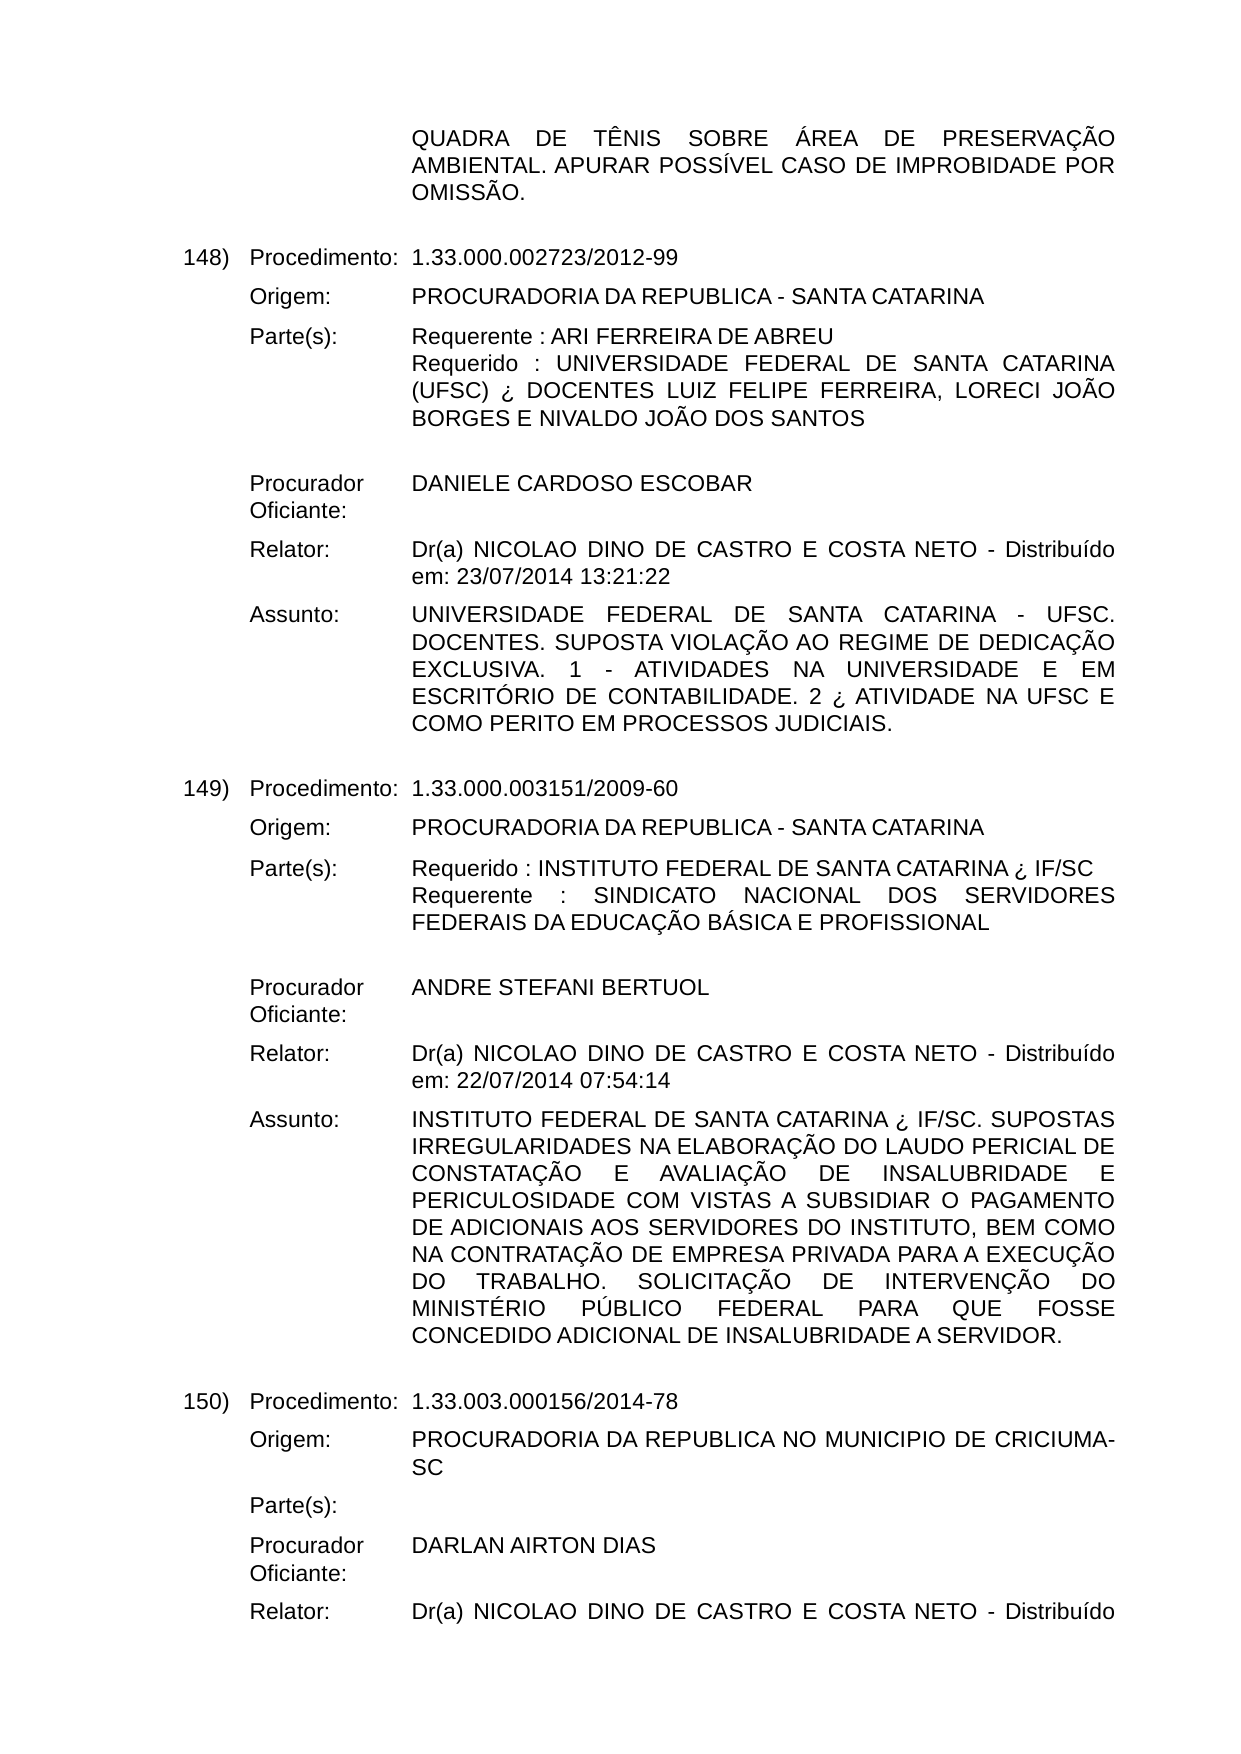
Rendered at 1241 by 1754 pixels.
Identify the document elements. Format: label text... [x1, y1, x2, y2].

table_cell Dr(a) NICOLAO DINO DE CASTRO E COSTA NETO - Distribuído em: 22/07/2014 07:54:14 [406, 1034, 1122, 1099]
table_cell QUADRA DE TÊNIS SOBRE ÁREA DE PRESERVAÇÃO AMBIENTAL. APURAR POSSÍVEL CASO DE IMPROBIDADE POR OMISSÃO. [406, 118, 1122, 211]
table_cell [406, 1486, 1122, 1526]
table_cell Origem: [244, 276, 406, 317]
table_cell DARLAN AIRTON DIAS [406, 1526, 1122, 1592]
table_cell Relator: [244, 1592, 406, 1632]
table_header Procedimento: [244, 238, 406, 276]
table_cell Requerido : INSTITUTO FEDERAL DE SANTA CATARINA ¿ IF/SC Requerente : SINDICATO NACIONAL DOS SERVIDORES FEDERAIS DA EDUCAÇÃO BÁSICA E PROFISSIONAL [406, 848, 1122, 968]
table_header Procedimento: [244, 769, 406, 808]
table_cell Procurador Oficiante: [244, 464, 406, 529]
table_cell [177, 595, 244, 742]
table_cell Requerente : ARI FERREIRA DE ABREU Requerido : UNIVERSIDADE FEDERAL DE SANTA CATARINA (UFSC) ¿ DOCENTES LUIZ FELIPE FERREIRA, LORECI JOÃO BORGES E NIVALDO JOÃO DOS SANTOS [406, 317, 1122, 464]
table_cell Parte(s): [244, 1486, 406, 1526]
table_header 1.33.000.003151/2009-60 [406, 769, 1122, 808]
table_header 148) [177, 238, 244, 276]
table_header 149) [177, 769, 244, 808]
table_cell [177, 848, 244, 968]
table_cell [177, 1526, 244, 1592]
table_cell Assunto: [244, 595, 406, 742]
table_cell Relator: [244, 1034, 406, 1099]
table_header 150) [177, 1381, 244, 1420]
table_cell Origem: [244, 1420, 406, 1486]
table_cell Assunto: [244, 1099, 406, 1354]
table_header 1.33.000.002723/2012-99 [406, 238, 1122, 276]
table_cell [177, 276, 244, 317]
table_cell DANIELE CARDOSO ESCOBAR [406, 464, 1122, 529]
table_cell Parte(s): [244, 317, 406, 464]
table_cell Dr(a) NICOLAO DINO DE CASTRO E COSTA NETO - Distribuído [406, 1592, 1122, 1632]
table_header Procedimento: [244, 1381, 406, 1420]
table_cell [177, 1034, 244, 1099]
table_cell [177, 1486, 244, 1526]
table_cell [177, 317, 244, 464]
table_cell PROCURADORIA DA REPUBLICA - SANTA CATARINA [406, 808, 1122, 848]
table_cell Procurador Oficiante: [244, 968, 406, 1033]
table_cell [244, 118, 406, 211]
table_cell [177, 808, 244, 848]
table_cell [177, 530, 244, 595]
table_cell INSTITUTO FEDERAL DE SANTA CATARINA ¿ IF/SC. SUPOSTAS IRREGULARIDADES NA ELABORAÇÃO DO LAUDO PERICIAL DE CONSTATAÇÃO E AVALIAÇÃO DE INSALUBRIDADE E PERICULOSIDADE COM VISTAS A SUBSIDIAR O PAGAMENTO DE ADICIONAIS AOS SERVIDORES DO INSTITUTO, BEM COMO NA CONTRATAÇÃO DE EMPRESA PRIVADA PARA A EXECUÇÃO DO TRABALHO. SOLICITAÇÃO DE INTERVENÇÃO DO MINISTÉRIO PÚBLICO FEDERAL PARA QUE FOSSE CONCEDIDO ADICIONAL DE INSALUBRIDADE A SERVIDOR. [406, 1099, 1122, 1354]
table_cell [177, 1592, 244, 1632]
table_cell Dr(a) NICOLAO DINO DE CASTRO E COSTA NETO - Distribuído em: 23/07/2014 13:21:22 [406, 530, 1122, 595]
table_cell ANDRE STEFANI BERTUOL [406, 968, 1122, 1033]
table_cell PROCURADORIA DA REPUBLICA NO MUNICIPIO DE CRICIUMA-SC [406, 1420, 1122, 1486]
table_cell [177, 118, 244, 211]
table_cell Origem: [244, 808, 406, 848]
table_cell [177, 1420, 244, 1486]
table_cell Procurador Oficiante: [244, 1526, 406, 1592]
table_cell Parte(s): [244, 848, 406, 968]
table_cell [177, 464, 244, 529]
table_cell UNIVERSIDADE FEDERAL DE SANTA CATARINA - UFSC. DOCENTES. SUPOSTA VIOLAÇÃO AO REGIME DE DEDICAÇÃO EXCLUSIVA. 1 - ATIVIDADES NA UNIVERSIDADE E EM ESCRITÓRIO DE CONTABILIDADE. 2 ¿ ATIVIDADE NA UFSC E COMO PERITO EM PROCESSOS JUDICIAIS. [406, 595, 1122, 742]
table_cell Relator: [244, 530, 406, 595]
table_cell PROCURADORIA DA REPUBLICA - SANTA CATARINA [406, 276, 1122, 317]
table_cell [177, 1099, 244, 1354]
table_cell [177, 968, 244, 1033]
table_header 1.33.003.000156/2014-78 [406, 1381, 1122, 1420]
